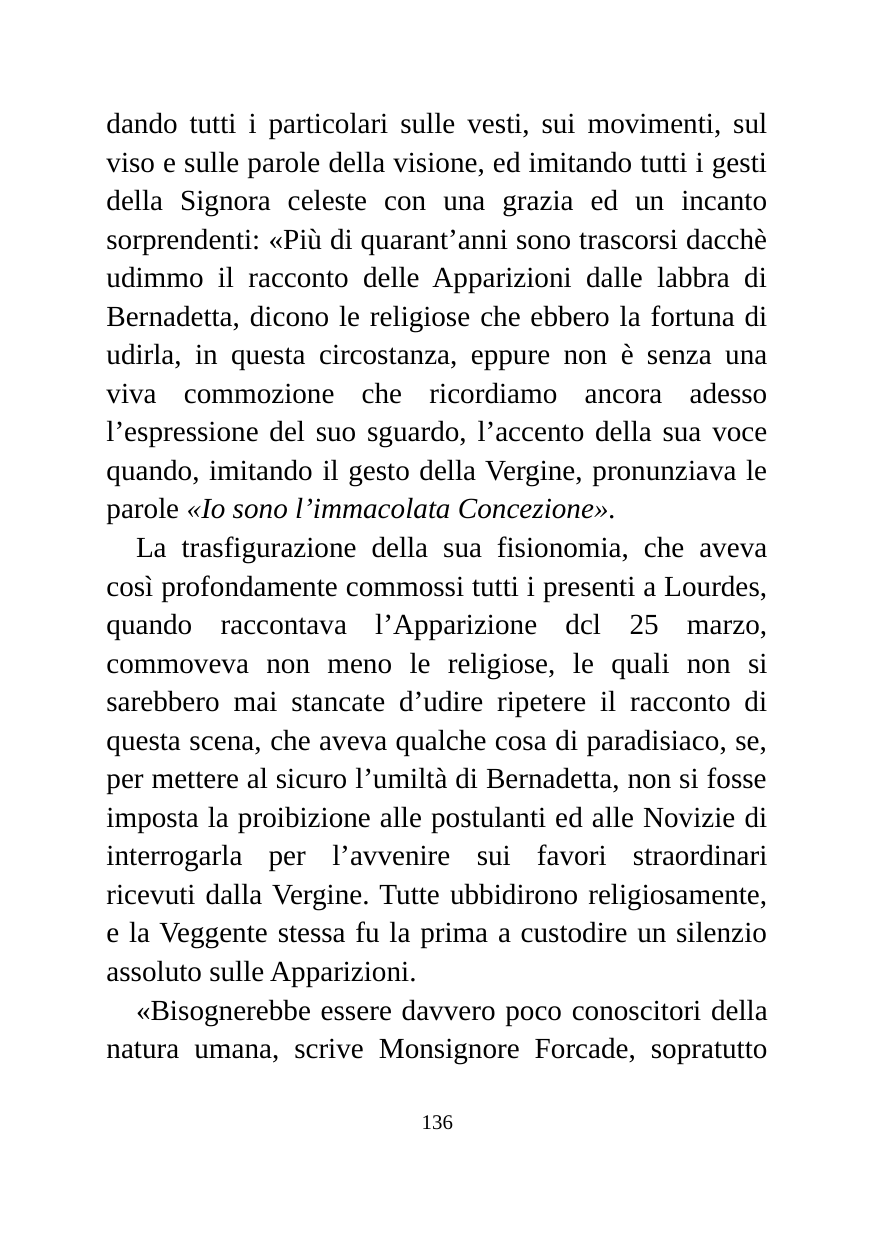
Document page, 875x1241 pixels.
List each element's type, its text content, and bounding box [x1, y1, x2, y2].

text La trasfigurazione della sua fisionomia, che aveva così profondamente commossi tutti i presenti a Lourdes, quando raccontava l’Apparizione dcl 25 marzo, commoveva non meno le religiose, le quali non si sarebbero mai stancate d’udire ripetere il racconto di questa scena, che aveva qualche cosa di paradisiaco, se, per mettere al sicuro l’umiltà di Bernadetta, non si fosse imposta la proibizione alle postulanti ed alle Novizie di interrogarla per l’avvenire sui favori straordinari ricevuti dalla Vergine. Tutte ubbidirono religiosamente, e la Veggente stessa fu la prima a custodire un silenzio assoluto sulle Apparizioni. [106, 530, 768, 988]
text «Bisognerebbe essere davvero poco conoscitori della natura umana, scrive Monsignore Forcade, sopratutto [106, 993, 768, 1065]
text dando tutti i particolari sulle vesti, sui movimenti, sul viso e sulle parole della visione, ed imitando tutti i gesti della Signora celeste con una grazia ed un incanto sorprendenti: «Più di quarant’anni sono trascorsi dacchè udimmo il racconto delle Apparizioni dalle labbra di Bernadetta, dicono le religiose che ebbero la fortuna di udirla, in questa circostanza, eppure non è senza una viva commozione che ricordiamo ancora adesso l’espressione del suo sguardo, l’accento della sua voce quando, imitando il gesto della Vergine, pronunziava le parole «Io sono l’immacolata Concezione». [106, 106, 768, 525]
